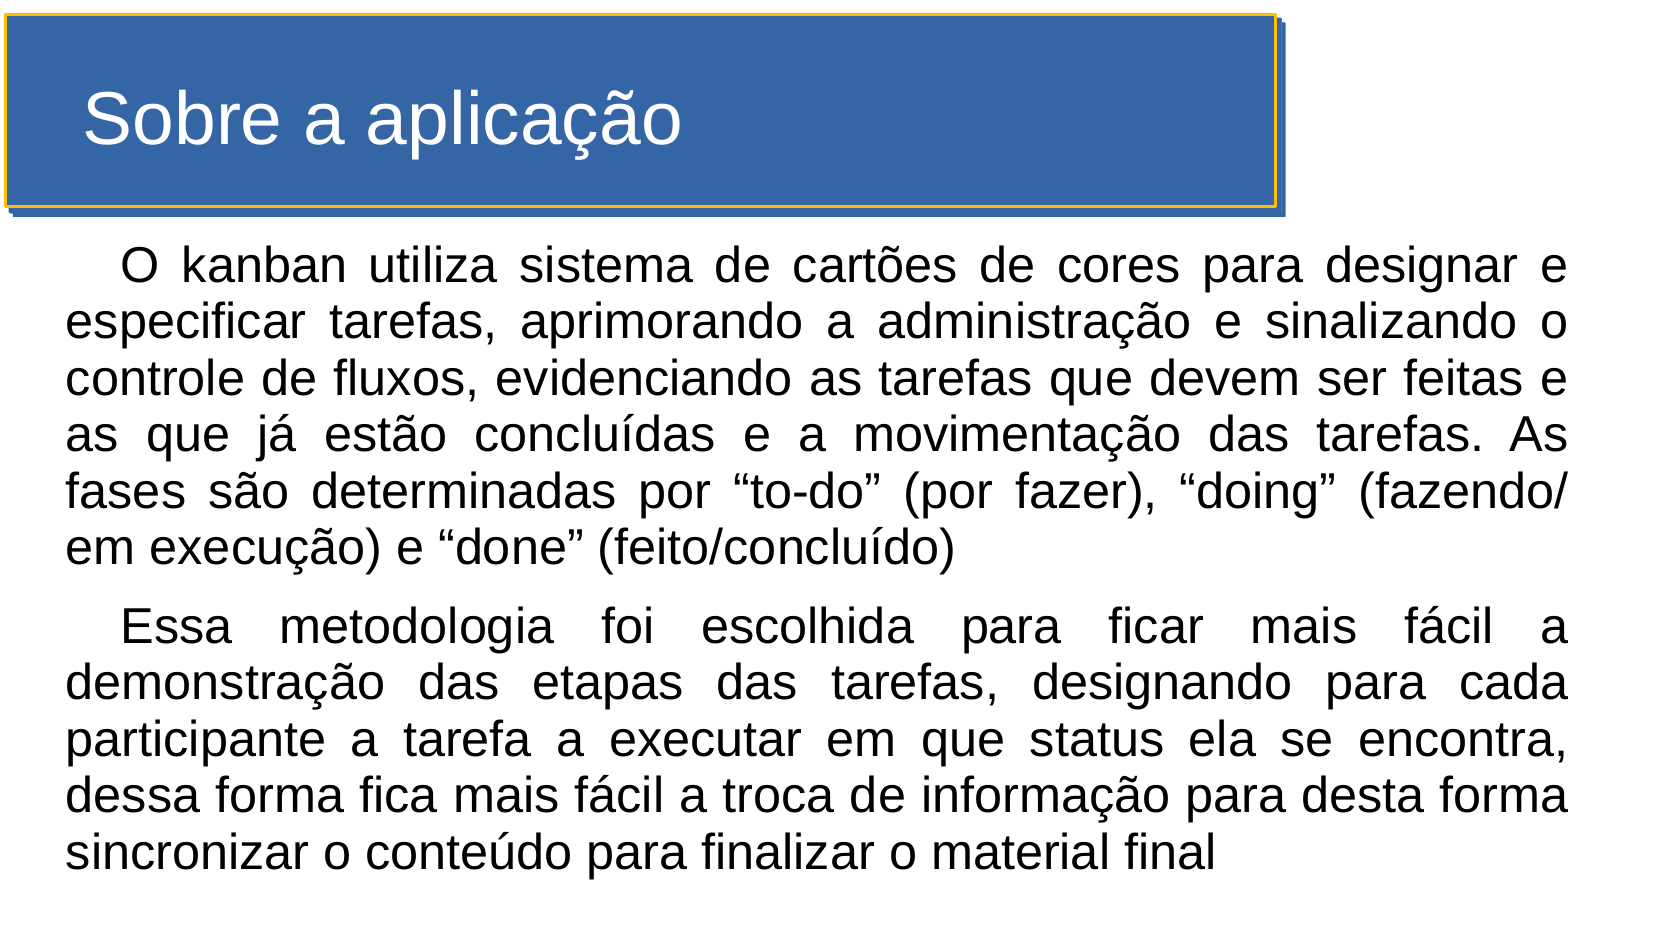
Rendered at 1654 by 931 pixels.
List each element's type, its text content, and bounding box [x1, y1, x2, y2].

list O kanban utiliza sistema de cartões de cores para designar e especificar tarefas, aprimorando a administração e sinalizando o controle de fluxos, evidenciando as tarefas que devem ser feitas e as que já estão concluídas e a movimentação das tarefas. As fases são determinadas por “to-do” (por fazer), “doing” (fazendo/em execução) e “done” (feito/concluído) Essa metodologia foi escolhida para ficar mais fácil a demonstração das etapas das tarefas, designando para cada participante a tarefa a executar em que status ela se encontra, dessa forma fica mais fácil a troca de informação para desta forma sincronizar o conteúdo para finalizar o material final [0, 236, 1625, 886]
title Sobre a aplicação [82, 44, 1235, 192]
